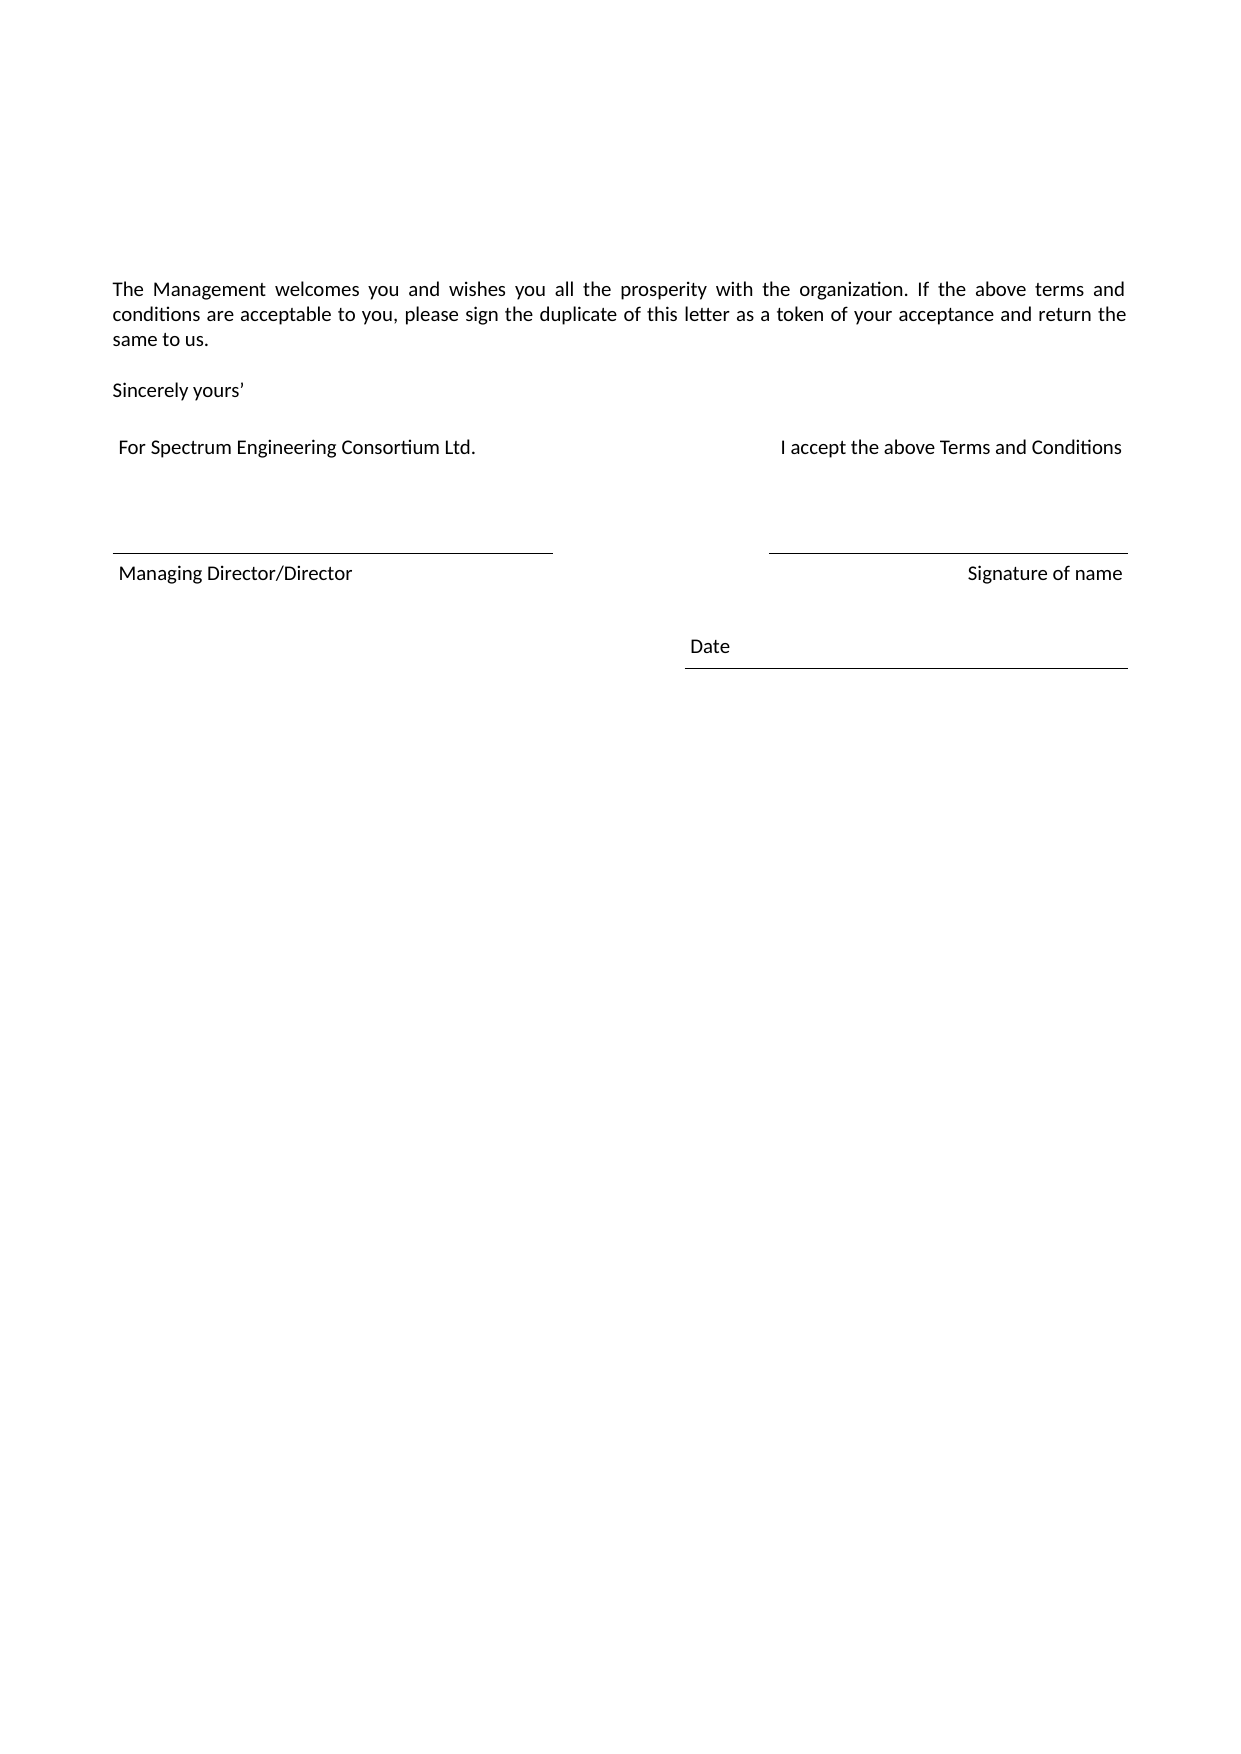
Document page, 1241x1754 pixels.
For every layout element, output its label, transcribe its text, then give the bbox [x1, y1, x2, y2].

table_cell [769, 628, 1128, 668]
text The Management welcomes you and wishes you all the prosperity with the organization. If the above terms and conditions are acceptable to you, please sign the duplicate of this letter as a token of your acceptance and return the same to us. [112, 276, 1128, 352]
text Sincerely yours’ [112, 377, 1128, 403]
table_cell Managing Director/Director [113, 553, 684, 668]
table_header For Spectrum Engineering Consortium Ltd. [113, 428, 684, 465]
table_cell [553, 465, 684, 553]
table_cell Signature of name [685, 553, 1128, 591]
table_cell [685, 465, 769, 553]
table_cell [113, 465, 553, 553]
table_header I accept the above Terms and Conditions [685, 428, 1128, 465]
table_cell [769, 465, 1128, 553]
table_cell [685, 591, 1128, 628]
table_cell Date [685, 628, 769, 668]
